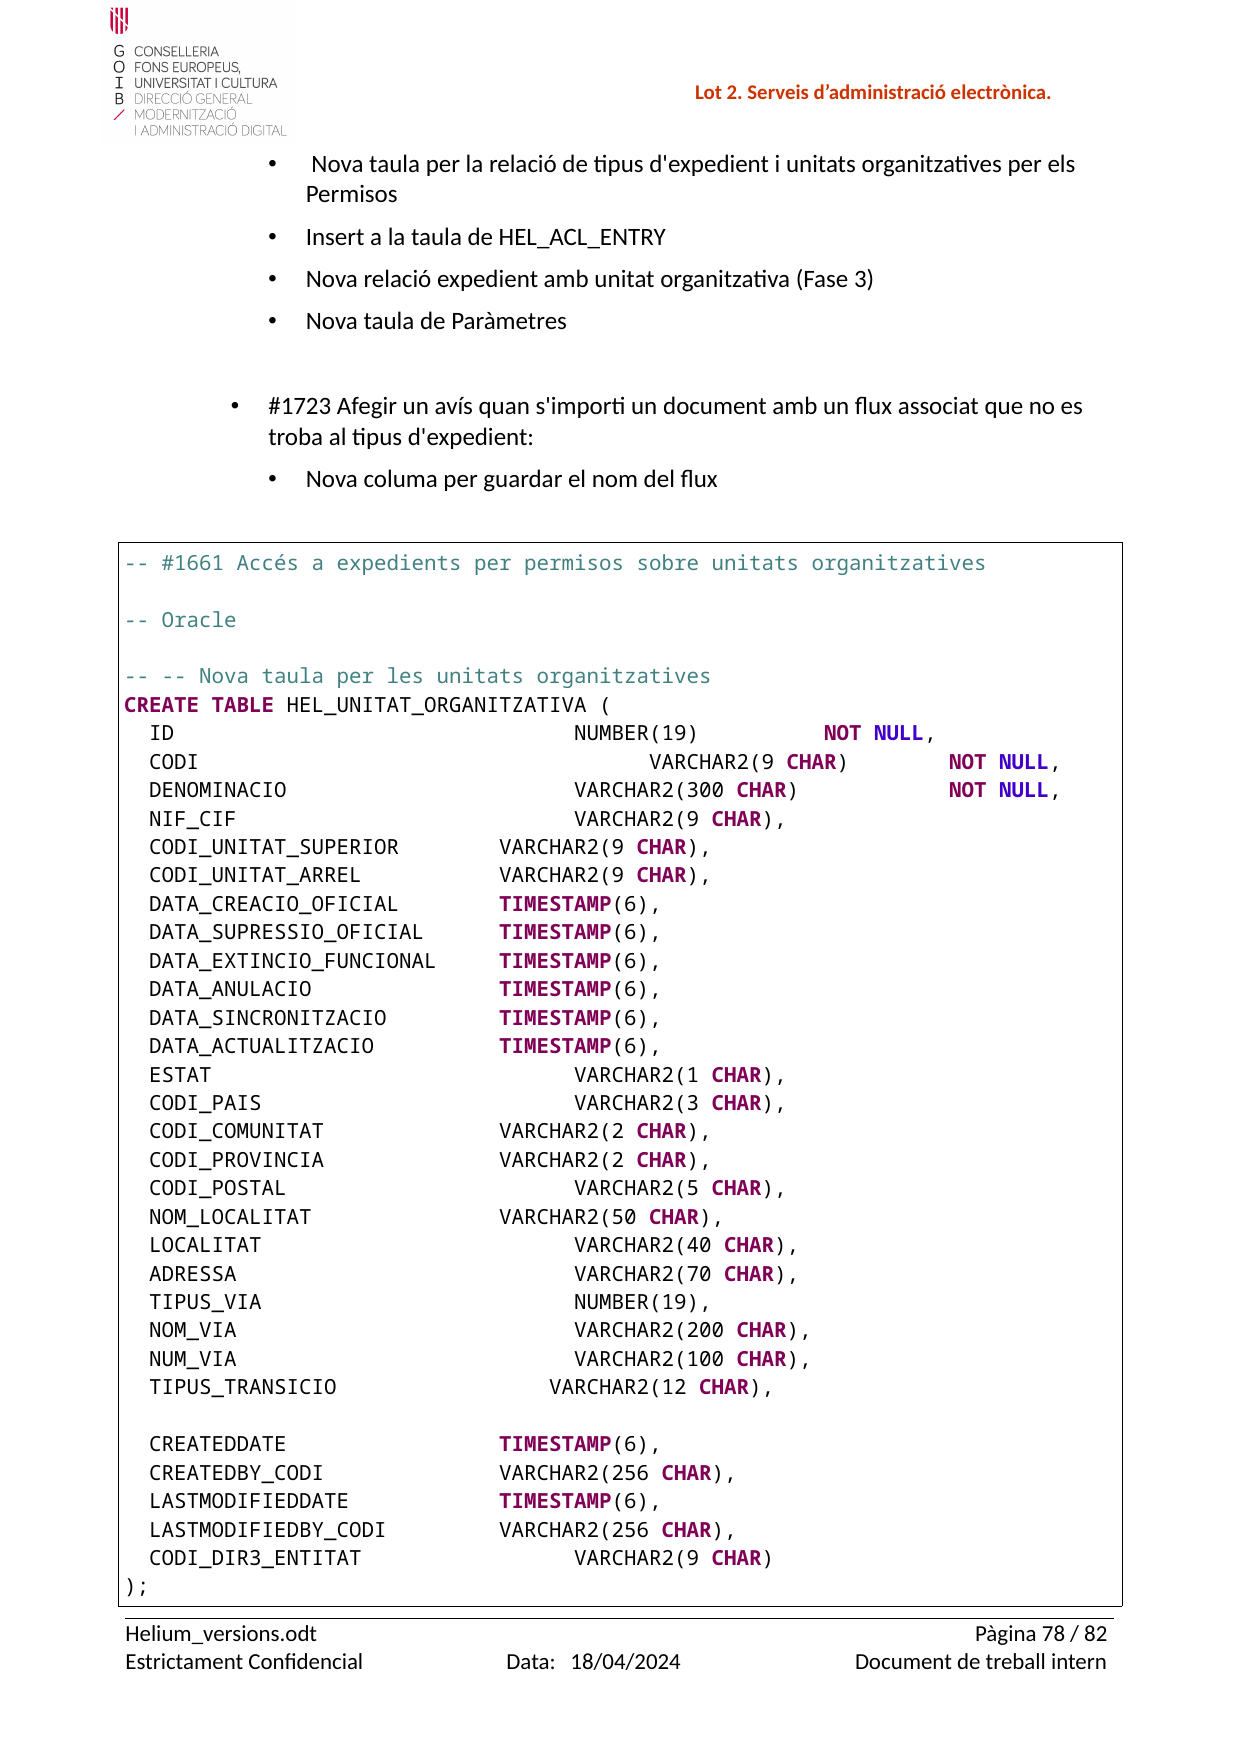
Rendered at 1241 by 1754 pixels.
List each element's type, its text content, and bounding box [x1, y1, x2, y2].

list #1723 Afegir un avís quan s'importi un document amb un flux associat que no es troba al tipus d'expedient: [231, 390, 1122, 451]
list Nova taula de Paràmetres [268, 305, 1122, 336]
list Nova taula per la relació de tipus d'expedient i unitats organitzatives per els Permisos [268, 148, 1122, 209]
table_header -- #1661 Accés a expedients per permisos sobre unitats organitzatives -- Oracle -- -- Nova taula per les unitats organitzatives CREATE TABLE HEL_UNITAT_ORGANITZATIVA ( ID NUMBER(19) NOT NULL, CODI VARCHAR2(9 CHAR) NOT NULL, DENOMINACIO VARCHAR2(300 CHAR) NOT NULL, NIF_CIF VARCHAR2(9 CHAR), CODI_UNITAT_SUPERIOR VARCHAR2(9 CHAR), CODI_UNITAT_ARREL VARCHAR2(9 CHAR), DATA_CREACIO_OFICIAL TIMESTAMP(6), DATA_SUPRESSIO_OFICIAL TIMESTAMP(6), DATA_EXTINCIO_FUNCIONAL TIMESTAMP(6), DATA_ANULACIO TIMESTAMP(6), DATA_SINCRONITZACIO TIMESTAMP(6), DATA_ACTUALITZACIO TIMESTAMP(6), ESTAT VARCHAR2(1 CHAR), CODI_PAIS VARCHAR2(3 CHAR), CODI_COMUNITAT VARCHAR2(2 CHAR), CODI_PROVINCIA VARCHAR2(2 CHAR), CODI_POSTAL VARCHAR2(5 CHAR), NOM_LOCALITAT VARCHAR2(50 CHAR), LOCALITAT VARCHAR2(40 CHAR), ADRESSA VARCHAR2(70 CHAR), TIPUS_VIA NUMBER(19), NOM_VIA VARCHAR2(200 CHAR), NUM_VIA VARCHAR2(100 CHAR), TIPUS_TRANSICIO VARCHAR2(12 CHAR), CREATEDDATE TIMESTAMP(6), CREATEDBY_CODI VARCHAR2(256 CHAR), LASTMODIFIEDDATE TIMESTAMP(6), LASTMODIFIEDBY_CODI VARCHAR2(256 CHAR), CODI_DIR3_ENTITAT VARCHAR2(9 CHAR) ); [119, 543, 1122, 1606]
list Nova columa per guardar el nom del flux [268, 463, 1122, 494]
picture [100, 0, 297, 144]
list Insert a la taula de HEL_ACL_ENTRY [268, 221, 1122, 251]
list Nova relació expedient amb unitat organitzativa (Fase 3) [268, 263, 1122, 293]
